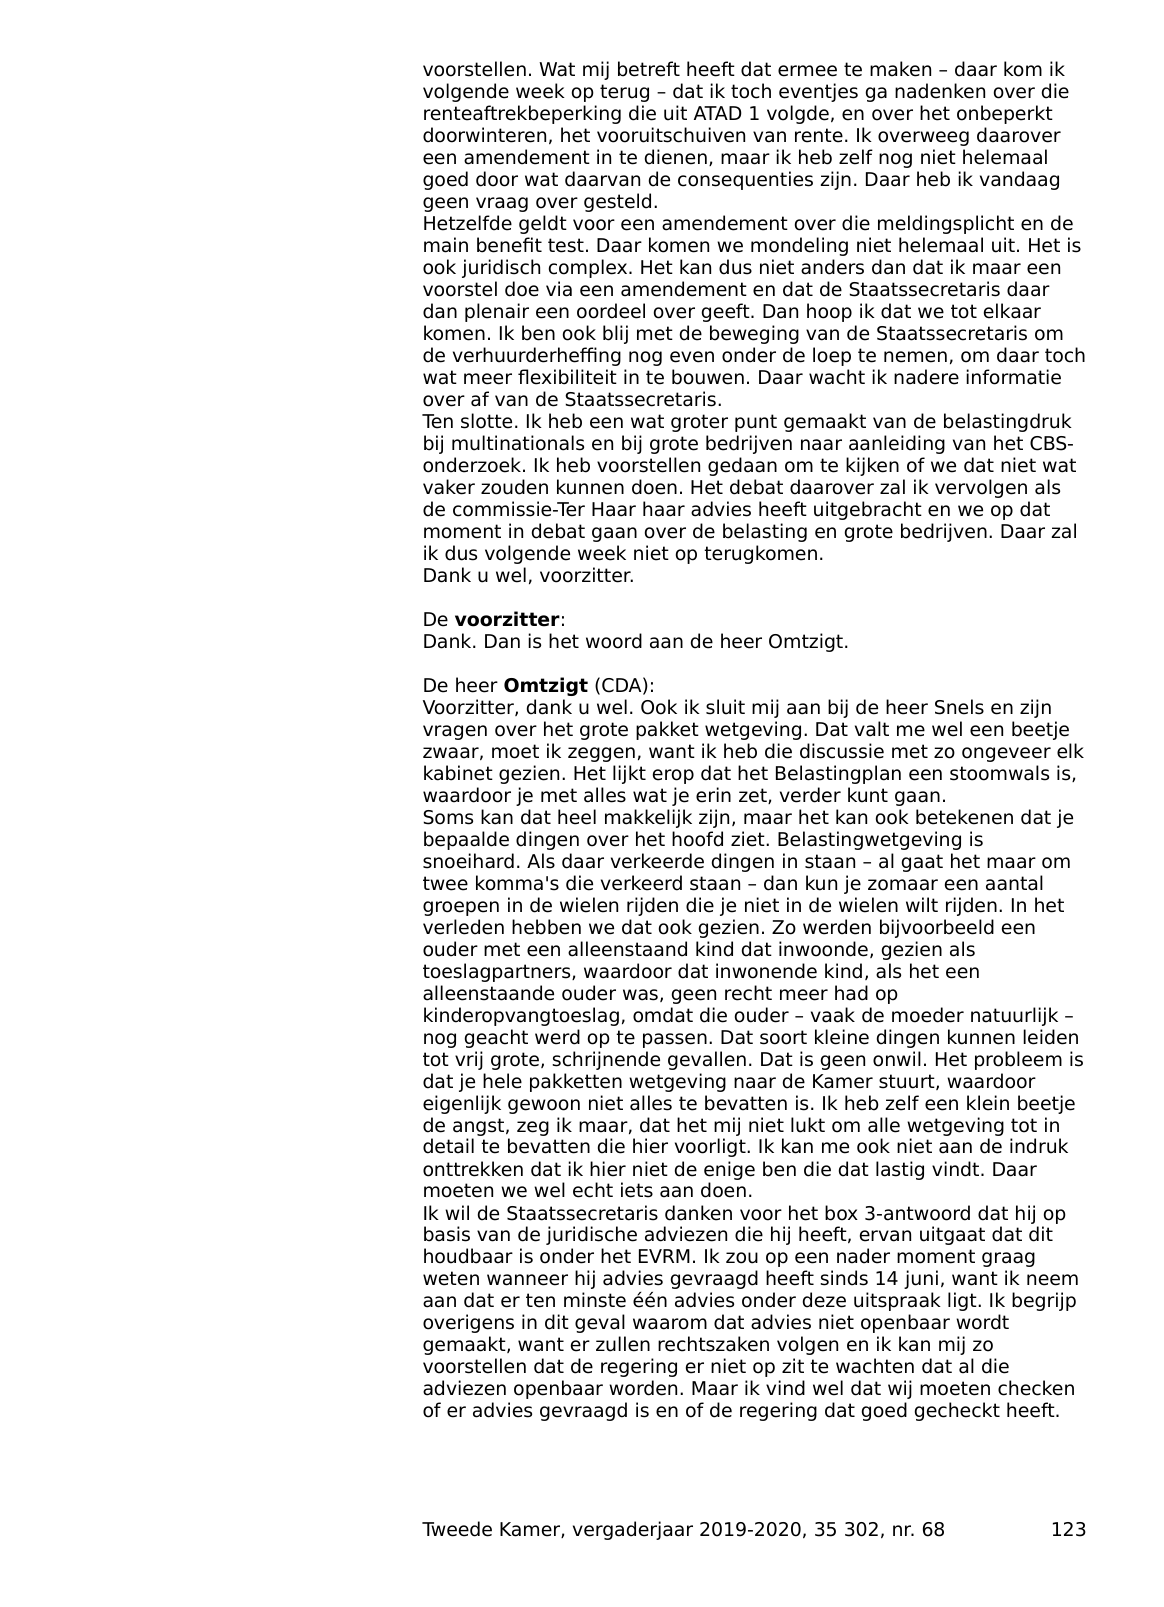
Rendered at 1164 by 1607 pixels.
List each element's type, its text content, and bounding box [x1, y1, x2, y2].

text voorstellen. Wat mij betreft heeft dat ermee te maken – daar kom ik volgende week op terug – dat ik toch eventjes ga nadenken over die renteaftrekbeperking die uit ATAD 1 volgde, en over het onbeperkt doorwinteren, het vooruitschuiven van rente. Ik overweeg daarover een amendement in te dienen, maar ik heb zelf nog niet helemaal goed door wat daarvan de consequenties zijn. Daar heb ik vandaag geen vraag over gesteld. [422, 59, 1087, 213]
text Dank u wel, voorzitter. [422, 564, 1087, 587]
text Ten slotte. Ik heb een wat groter punt gemaakt van de belastingdruk bij multinationals en bij grote bedrijven naar aanleiding van het CBS-onderzoek. Ik heb voorstellen gedaan om te kijken of we dat niet wat vaker zouden kunnen doen. Het debat daarover zal ik vervolgen als de commissie-Ter Haar haar advies heeft uitgebracht en we op dat moment in debat gaan over de belasting en grote bedrijven. Daar zal ik dus volgende week niet op terugkomen. [422, 411, 1087, 564]
text Ik wil de Staatssecretaris danken voor het box 3-antwoord dat hij op basis van de juridische adviezen die hij heeft, ervan uitgaat dat dit houdbaar is onder het EVRM. Ik zou op een nader moment graag weten wanneer hij advies gevraagd heeft sinds 14 juni, want ik neem aan dat er ten minste één advies onder deze uitspraak ligt. Ik begrijp overigens in dit geval waarom dat advies niet openbaar wordt gemaakt, want er zullen rechtszaken volgen en ik kan mij zo voorstellen dat de regering er niet op zit te wachten dat al die adviezen openbaar worden. Maar ik vind wel dat wij moeten checken of er advies gevraagd is en of de regering dat goed gecheckt heeft. [422, 1202, 1087, 1422]
text Voorzitter, dank u wel. Ook ik sluit mij aan bij de heer Snels en zijn vragen over het grote pakket wetgeving. Dat valt me wel een beetje zwaar, moet ik zeggen, want ik heb die discussie met zo ongeveer elk kabinet gezien. Het lijkt erop dat het Belastingplan een stoomwals is, waardoor je met alles wat je erin zet, verder kunt gaan. [422, 697, 1087, 807]
text Dank. Dan is het woord aan de heer Omtzigt. [422, 631, 1087, 653]
text Soms kan dat heel makkelijk zijn, maar het kan ook betekenen dat je bepaalde dingen over het hoofd ziet. Belastingwetgeving is snoeihard. Als daar verkeerde dingen in staan – al gaat het maar om twee komma's die verkeerd staan – dan kun je zomaar een aantal groepen in de wielen rijden die je niet in de wielen wilt rijden. In het verleden hebben we dat ook gezien. Zo werden bijvoorbeeld een ouder met een alleenstaand kind dat inwoonde, gezien als toeslagpartners, waardoor dat inwonende kind, als het een alleenstaande ouder was, geen recht meer had op kinderopvangtoeslag, omdat die ouder – vaak de moeder natuurlijk – nog geacht werd op te passen. Dat soort kleine dingen kunnen leiden tot vrij grote, schrijnende gevallen. Dat is geen onwil. Het probleem is dat je hele pakketten wetgeving naar de Kamer stuurt, waardoor eigenlijk gewoon niet alles te bevatten is. Ik heb zelf een klein beetje de angst, zeg ik maar, dat het mij niet lukt om alle wetgeving tot in detail te bevatten die hier voorligt. Ik kan me ook niet aan de indruk onttrekken dat ik hier niet de enige ben die dat lastig vindt. Daar moeten we wel echt iets aan doen. [422, 807, 1087, 1202]
text Hetzelfde geldt voor een amendement over die meldingsplicht en de main benefit test. Daar komen we mondeling niet helemaal uit. Het is ook juridisch complex. Het kan dus niet anders dan dat ik maar een voorstel doe via een amendement en dat de Staatssecretaris daar dan plenair een oordeel over geeft. Dan hoop ik dat we tot elkaar komen. Ik ben ook blij met de beweging van de Staatssecretaris om de verhuurderheffing nog even onder de loep te nemen, om daar toch wat meer flexibiliteit in te bouwen. Daar wacht ik nadere informatie over af van de Staatssecretaris. [422, 213, 1087, 411]
text De heer Omtzigt (CDA): [422, 675, 1087, 697]
text De voorzitter: [422, 609, 1087, 631]
